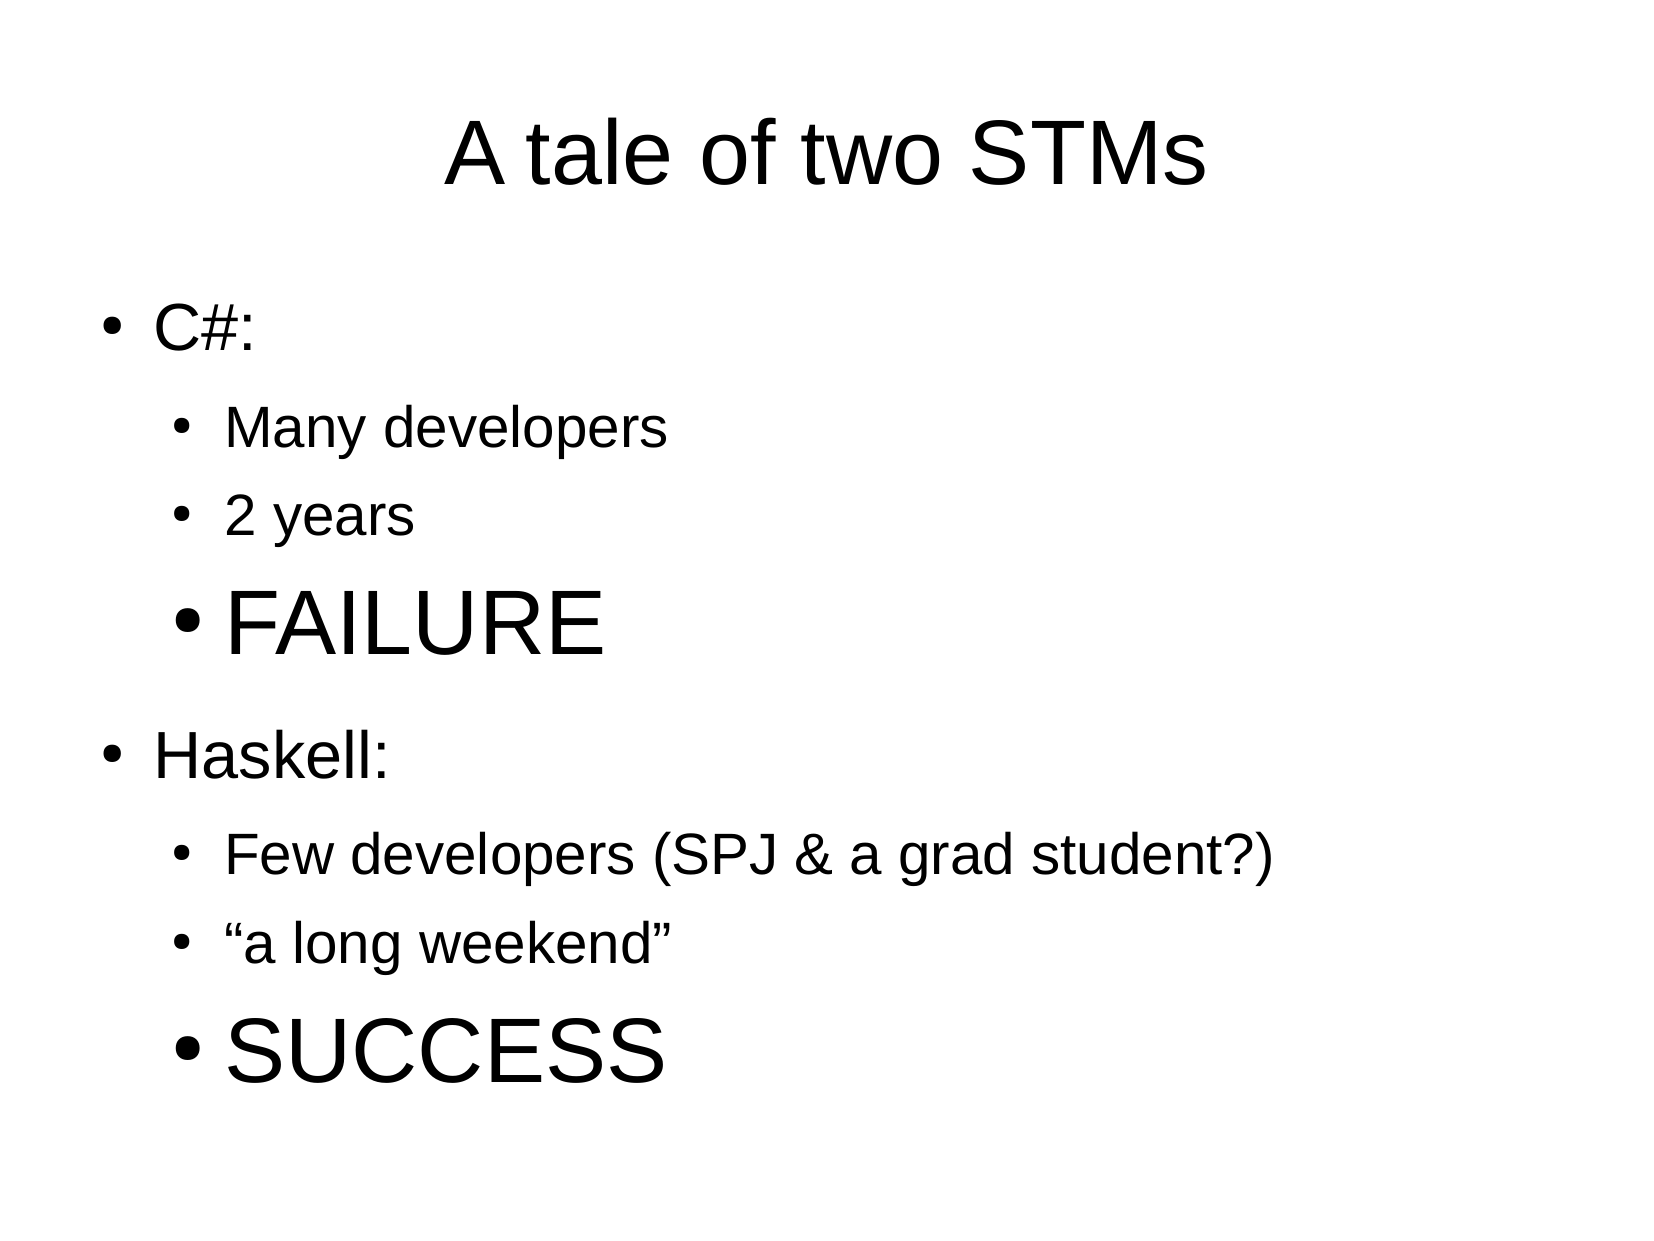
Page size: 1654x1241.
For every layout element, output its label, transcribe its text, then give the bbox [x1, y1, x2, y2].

list C#: Many developers 2 years FAILURE [82, 290, 1571, 681]
title A tale of two STMs [82, 49, 1571, 257]
list Haskell: Few developers (SPJ & a grad student?) “a long weekend” SUCCESS [82, 717, 1571, 1109]
